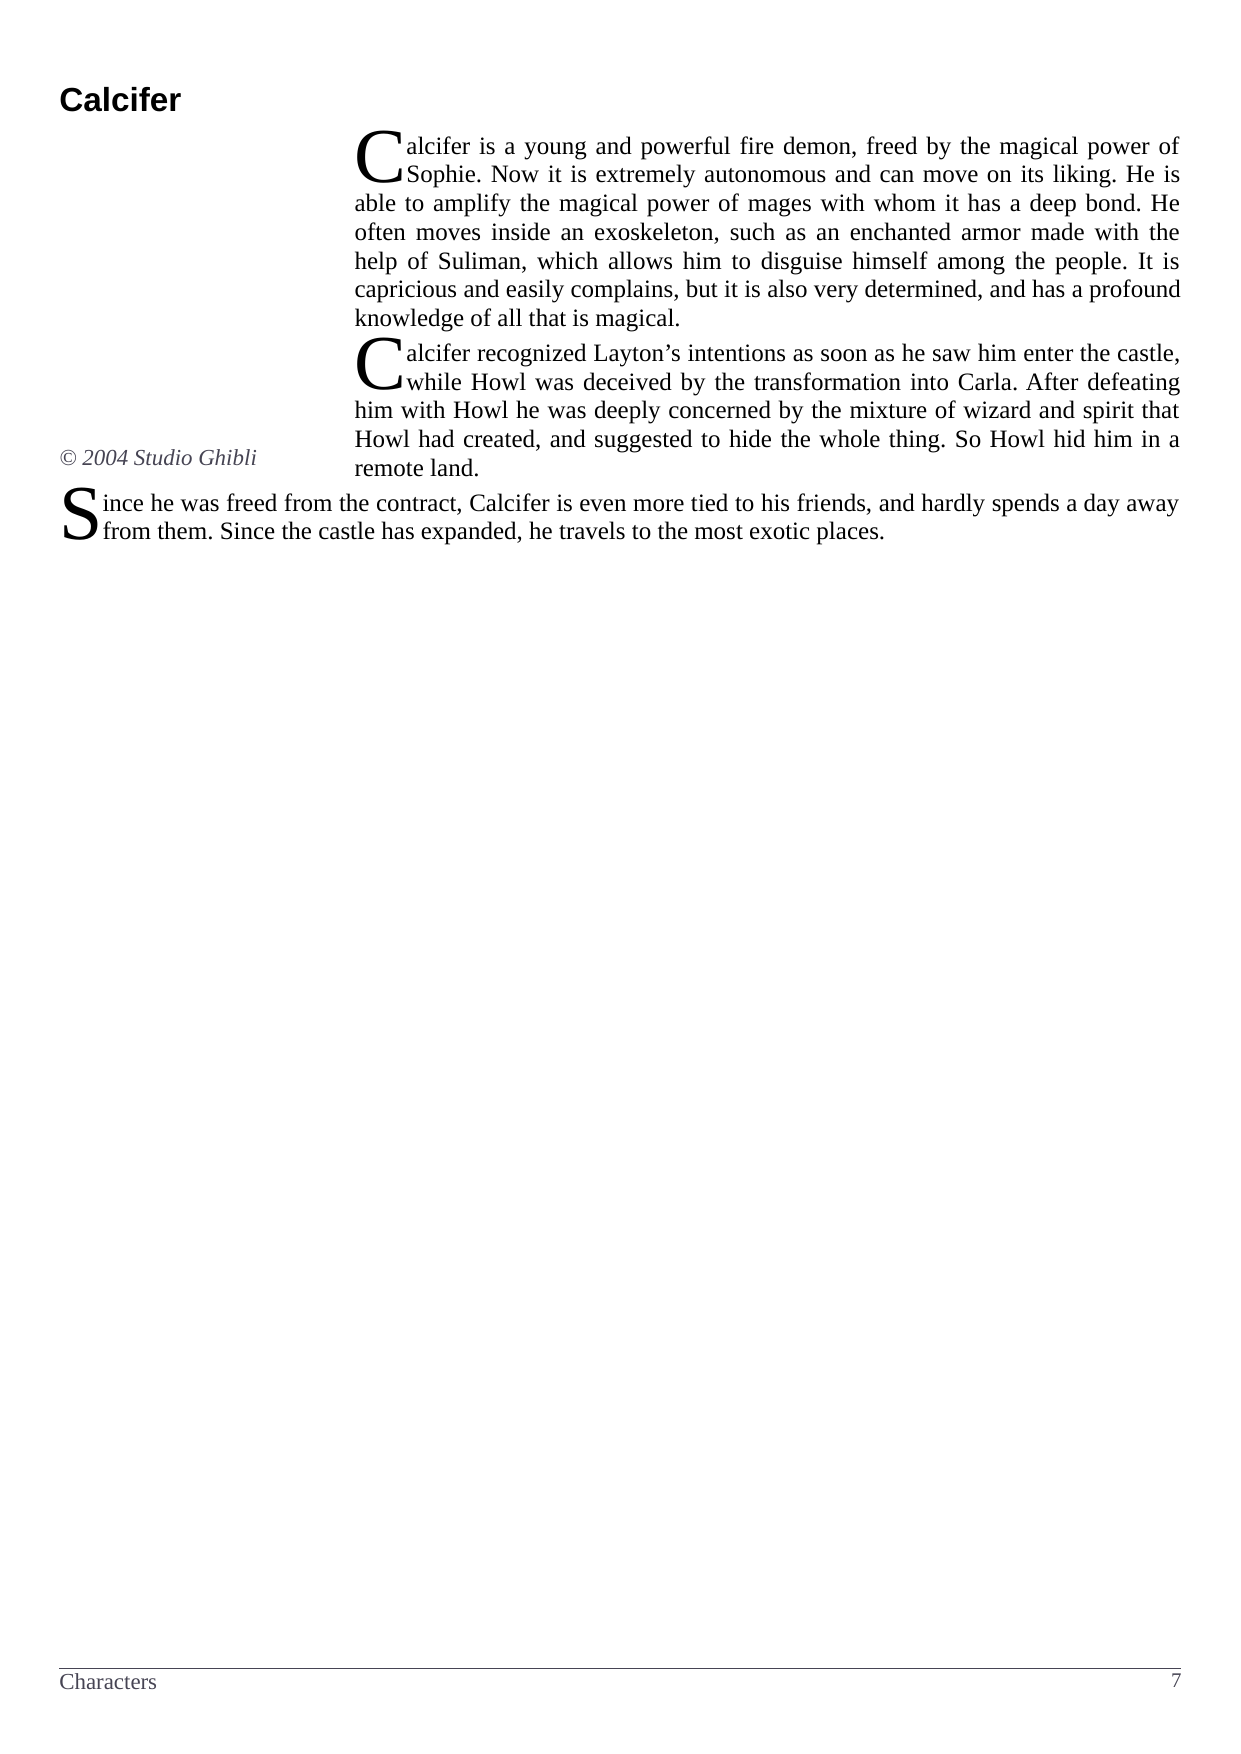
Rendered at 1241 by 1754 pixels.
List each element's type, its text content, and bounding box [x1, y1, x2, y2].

text © 2004 Studio Ghibli [59, 143, 354, 470]
text Since he was freed from the contract, Calcifer is even more tied to his friends, and hardly spends a day away from them. Since the castle has expanded, he travels to the most exotic places. [59, 488, 1181, 545]
text Calcifer recognized Layton’s intentions as soon as he saw him enter the castle, while Howl was deceived by the transformation into Carla. After defeating him with Howl he was deeply concerned by the mixture of wizard and spirit that Howl had created, and suggested to hide the whole thing. So Howl hid him in a remote land. [59, 338, 1181, 482]
text Calcifer is a young and powerful fire demon, freed by the magical power of Sophie. Now it is extremely autonomous and can move on its liking. He is able to amplify the magical power of mages with whom it has a deep bond. He often moves inside an exoskeleton, such as an enchanted armor made with the help of Suliman, which allows him to disguise himself among the people. It is capricious and easily complains, but it is also very determined, and has a profound knowledge of all that is magical. [59, 131, 1181, 332]
subtitle Calcifer [59, 80, 1181, 118]
